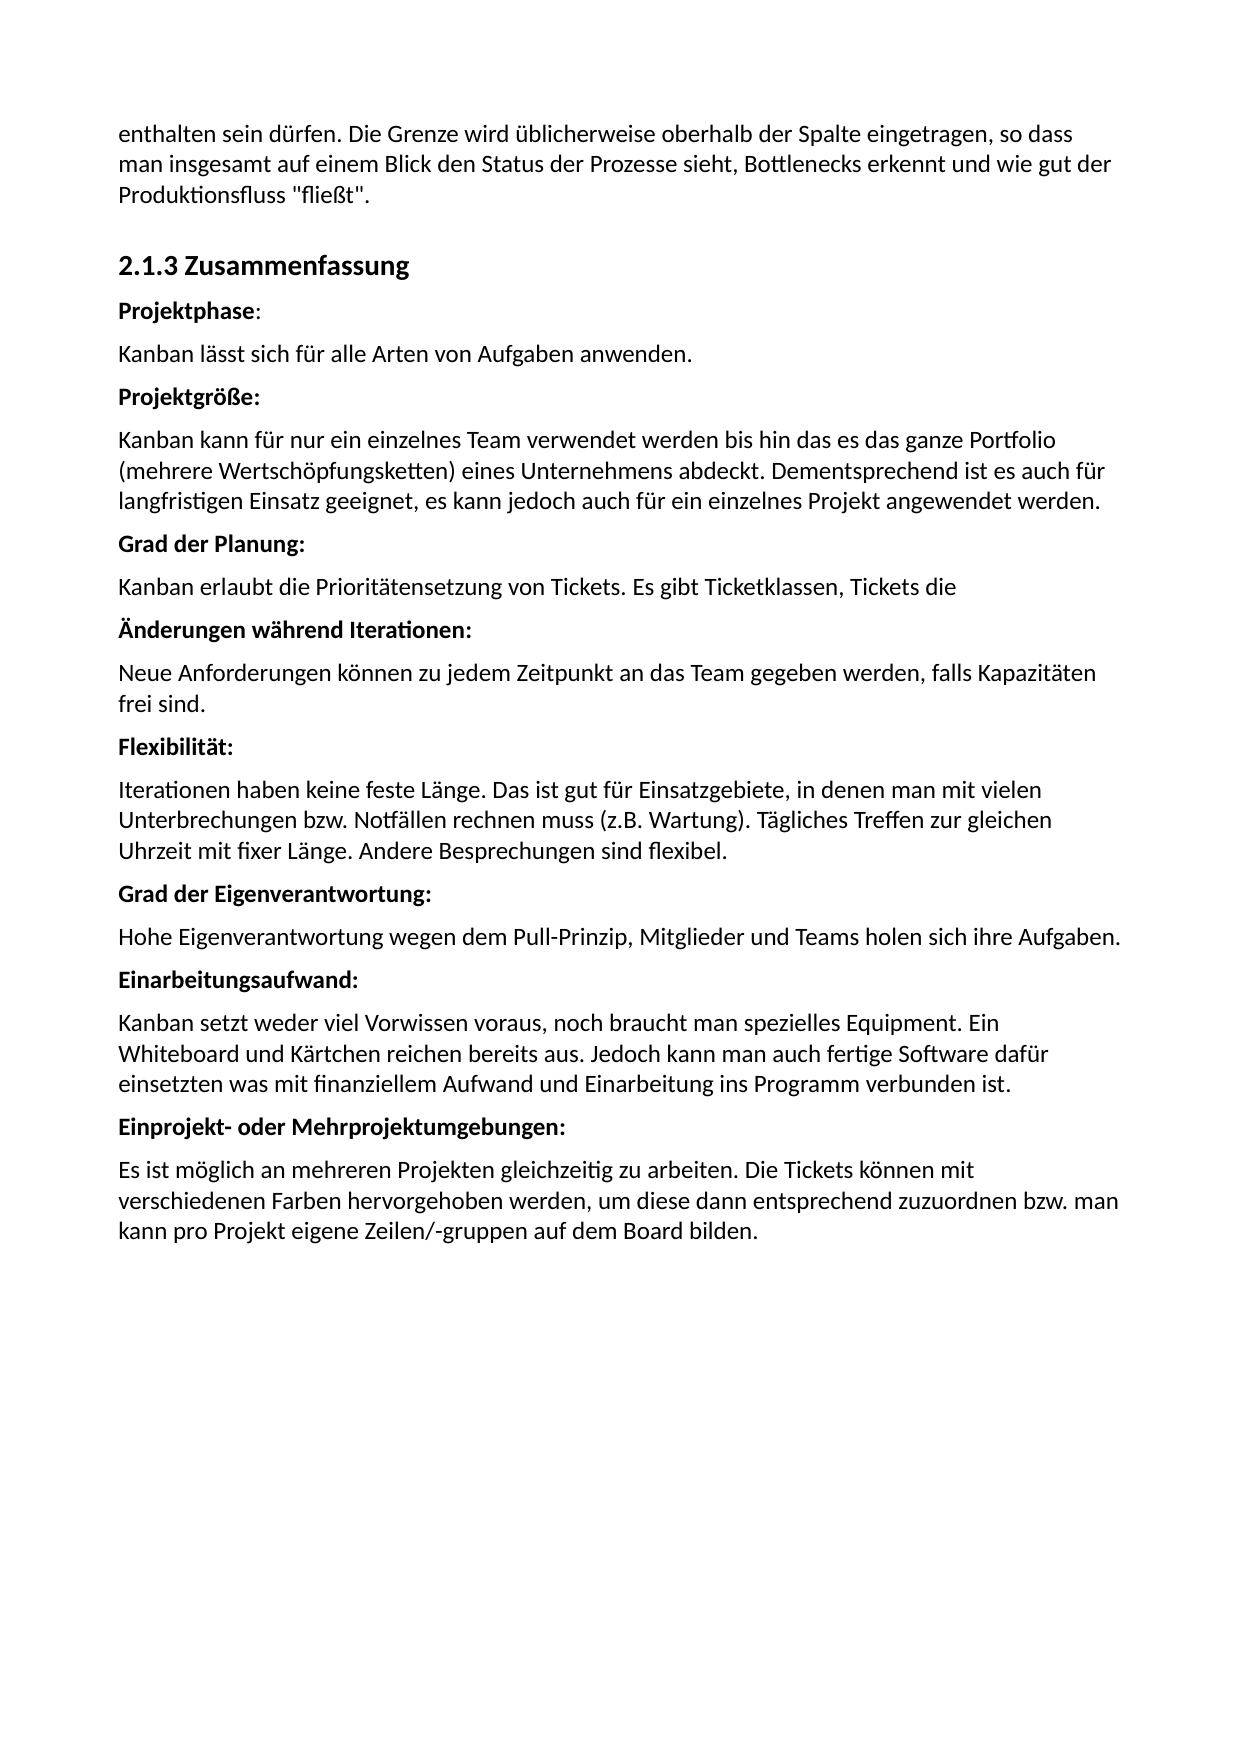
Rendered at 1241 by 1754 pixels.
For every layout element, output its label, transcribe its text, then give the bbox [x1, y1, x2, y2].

text Neue Anforderungen können zu jedem Zeitpunkt an das Team gegeben werden, falls Kapazitäten frei sind. [118, 657, 1122, 718]
text Kanban lässt sich für alle Arten von Aufgaben anwenden. [118, 338, 1122, 369]
text Kanban kann für nur ein einzelnes Team verwendet werden bis hin das es das ganze Portfolio (mehrere Wertschöpfungsketten) eines Unternehmens abdeckt. Dementsprechend ist es auch für langfristigen Einsatz geeignet, es kann jedoch auch für ein einzelnes Projekt angewendet werden. [118, 424, 1122, 516]
text enthalten sein dürfen. Die Grenze wird üblicherweise oberhalb der Spalte eingetragen, so dass man insgesamt auf einem Blick den Status der Prozesse sieht, Bottlenecks erkennt und wie gut der Produktionsfluss "fließt". [118, 118, 1122, 210]
text Kanban setzt weder viel Vorwissen voraus, noch braucht man spezielles Equipment. Ein Whiteboard und Kärtchen reichen bereits aus. Jedoch kann man auch fertige Software dafür einsetzten was mit finanziellem Aufwand und Einarbeitung ins Programm verbunden ist. [118, 1007, 1122, 1099]
text Grad der Eigenverantwortung: [118, 878, 1122, 909]
text Hohe Eigenverantwortung wegen dem Pull-Prinzip, Mitglieder und Teams holen sich ihre Aufgaben. [118, 921, 1122, 952]
text Einarbeitungsaufwand: [118, 964, 1122, 995]
text Grad der Planung: [118, 528, 1122, 559]
text Änderungen während Iterationen: [118, 614, 1122, 645]
text Flexibilität: [118, 731, 1122, 762]
text Kanban erlaubt die Prioritätensetzung von Tickets. Es gibt Ticketklassen, Tickets die [118, 571, 1122, 602]
text Es ist möglich an mehreren Projekten gleichzeitig zu arbeiten. Die Tickets können mit verschiedenen Farben hervorgehoben werden, um diese dann entsprechend zuzuordnen bzw. man kann pro Projekt eigene Zeilen/-gruppen auf dem Board bilden. [118, 1154, 1122, 1246]
text Einprojekt- oder Mehrprojektumgebungen: [118, 1111, 1122, 1142]
text Projektphase: [118, 295, 1122, 326]
text Projektgröße: [118, 381, 1122, 412]
text Iterationen haben keine feste Länge. Das ist gut für Einsatzgebiete, in denen man mit vielen Unterbrechungen bzw. Notfällen rechnen muss (z.B. Wartung). Tägliches Treffen zur gleichen Uhrzeit mit fixer Länge. Andere Besprechungen sind flexibel. [118, 774, 1122, 866]
subtitle 2.1.3 Zusammenfassung [118, 247, 1122, 283]
